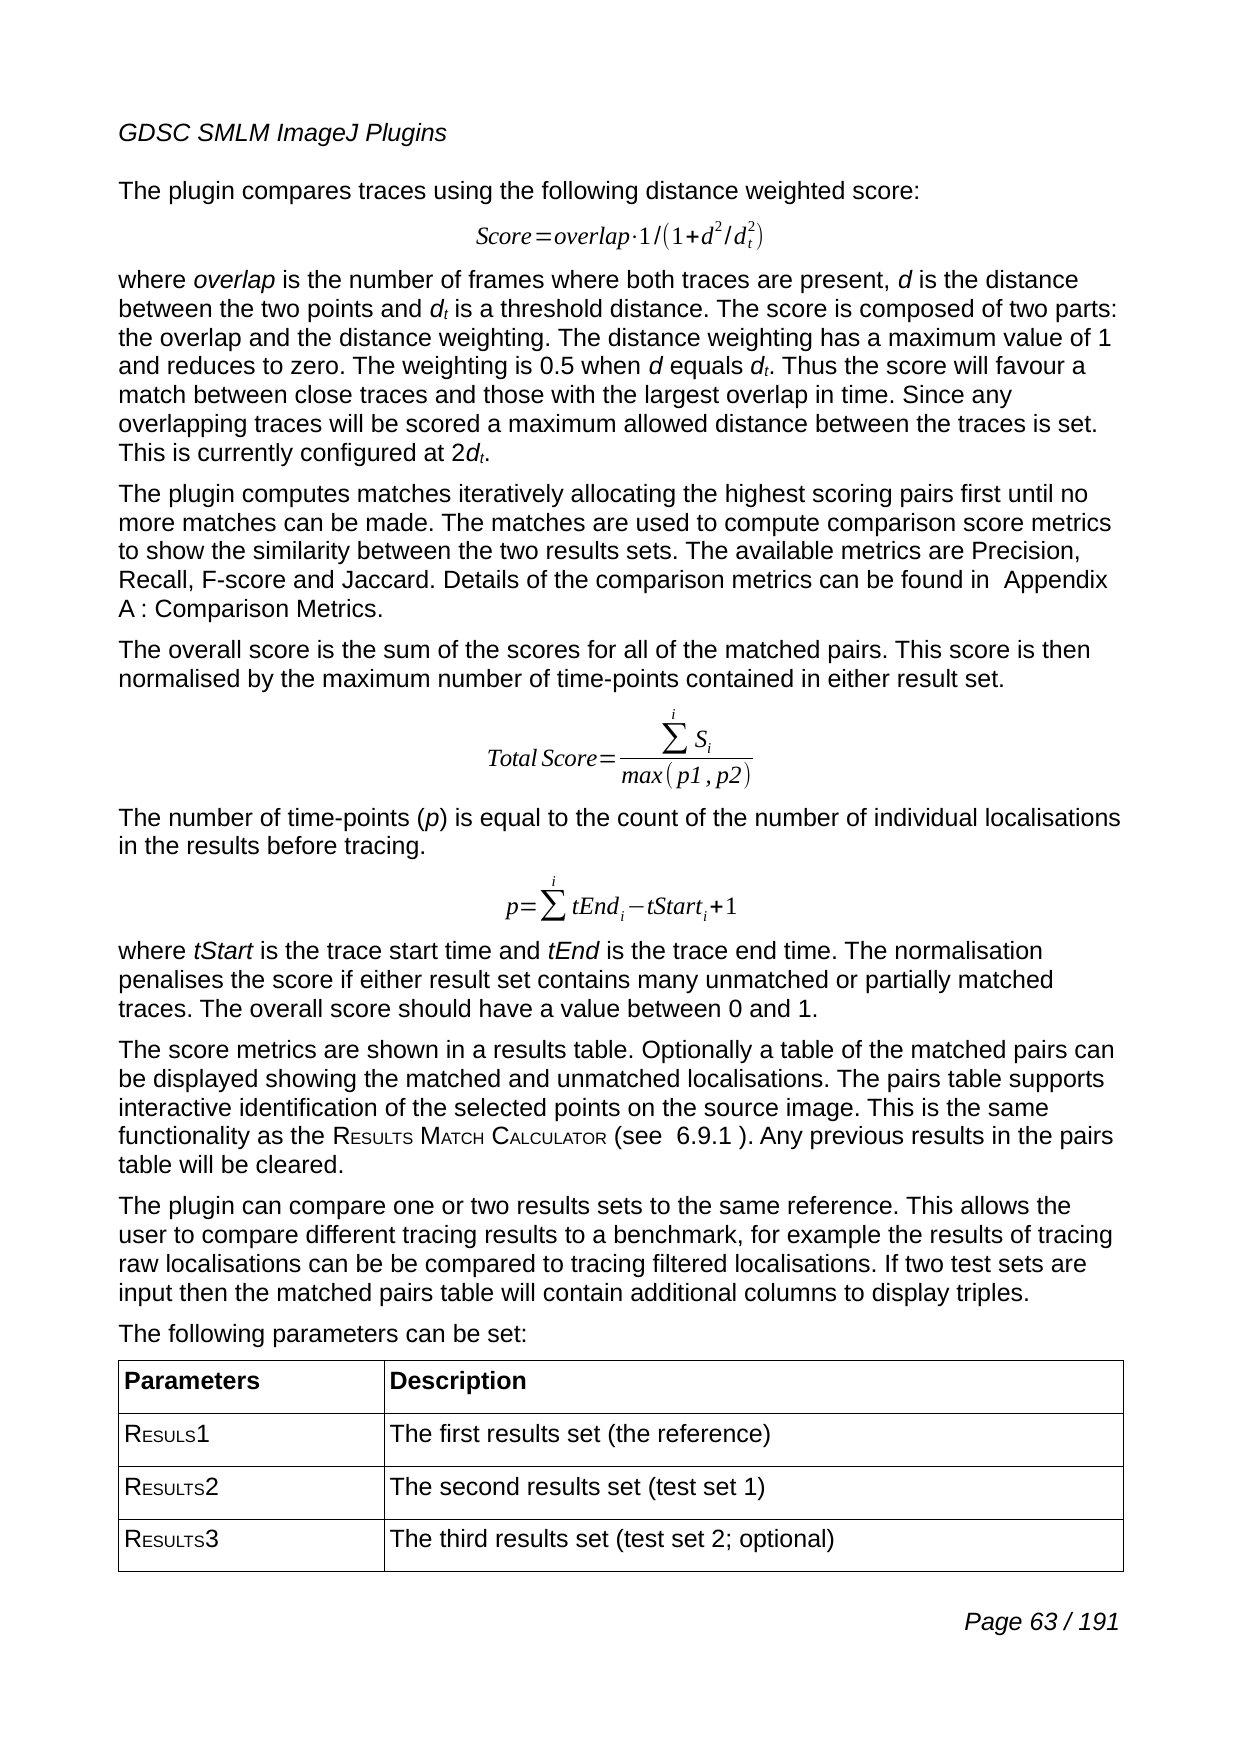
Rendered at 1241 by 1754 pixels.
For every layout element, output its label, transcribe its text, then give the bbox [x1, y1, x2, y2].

table_header Description [385, 1361, 1123, 1413]
text The plugin can compare one or two results sets to the same reference. This allows the user to compare different tracing results to a benchmark, for example the results of tracing raw localisations can be be compared to tracing filtered localisations. If two test sets are input then the matched pairs table will contain additional columns to display triples. [118, 1191, 1122, 1306]
text The plugin compares traces using the following distance weighted score: [118, 176, 1122, 205]
table_cell The third results set (test set 2; optional) [385, 1520, 1123, 1571]
table_cell Results2 [119, 1467, 384, 1518]
text where tStart is the trace start time and tEnd is the trace end time. The normalisation penalises the score if either result set contains many unmatched or partially matched traces. The overall score should have a value between 0 and 1. [118, 936, 1122, 1023]
text where overlap is the number of frames where both traces are present, d is the distance between the two points and dt is a threshold distance. The score is composed of two parts: the overlap and the distance weighting. The distance weighting has a maximum value of 1 and reduces to zero. The weighting is 0.5 when d equals dt. Thus the score will favour a match between close traces and those with the largest overlap in time. Since any overlapping traces will be scored a maximum allowed distance between the traces is set. This is currently configured at 2dt. [118, 265, 1122, 466]
table_header Parameters [119, 1361, 384, 1413]
text The overall score is the sum of the scores for all of the matched pairs. This score is then normalised by the maximum number of time-points contained in either result set. [118, 635, 1122, 693]
table_cell Resuls1 [119, 1414, 384, 1466]
text The plugin computes matches iteratively allocating the highest scoring pairs first until no more matches can be made. The matches are used to compute comparison score metrics to show the similarity between the two results sets. The available metrics are Precision, Recall, F-score and Jaccard. Details of the comparison metrics can be found in Appendix A : Comparison Metrics. [118, 479, 1122, 623]
table_cell Results3 [119, 1520, 384, 1571]
table_cell The first results set (the reference) [385, 1414, 1123, 1466]
table_cell The second results set (test set 1) [385, 1467, 1123, 1518]
text The score metrics are shown in a results table. Optionally a table of the matched pairs can be displayed showing the matched and unmatched localisations. The pairs table supports interactive identification of the selected points on the source image. This is the same functionality as the Results Match Calculator (see 6.9.1). Any previous results in the pairs table will be cleared. [118, 1035, 1122, 1179]
text The following parameters can be set: [118, 1319, 1122, 1348]
text The number of time-points (p) is equal to the count of the number of individual localisations in the results before tracing. [118, 802, 1122, 860]
